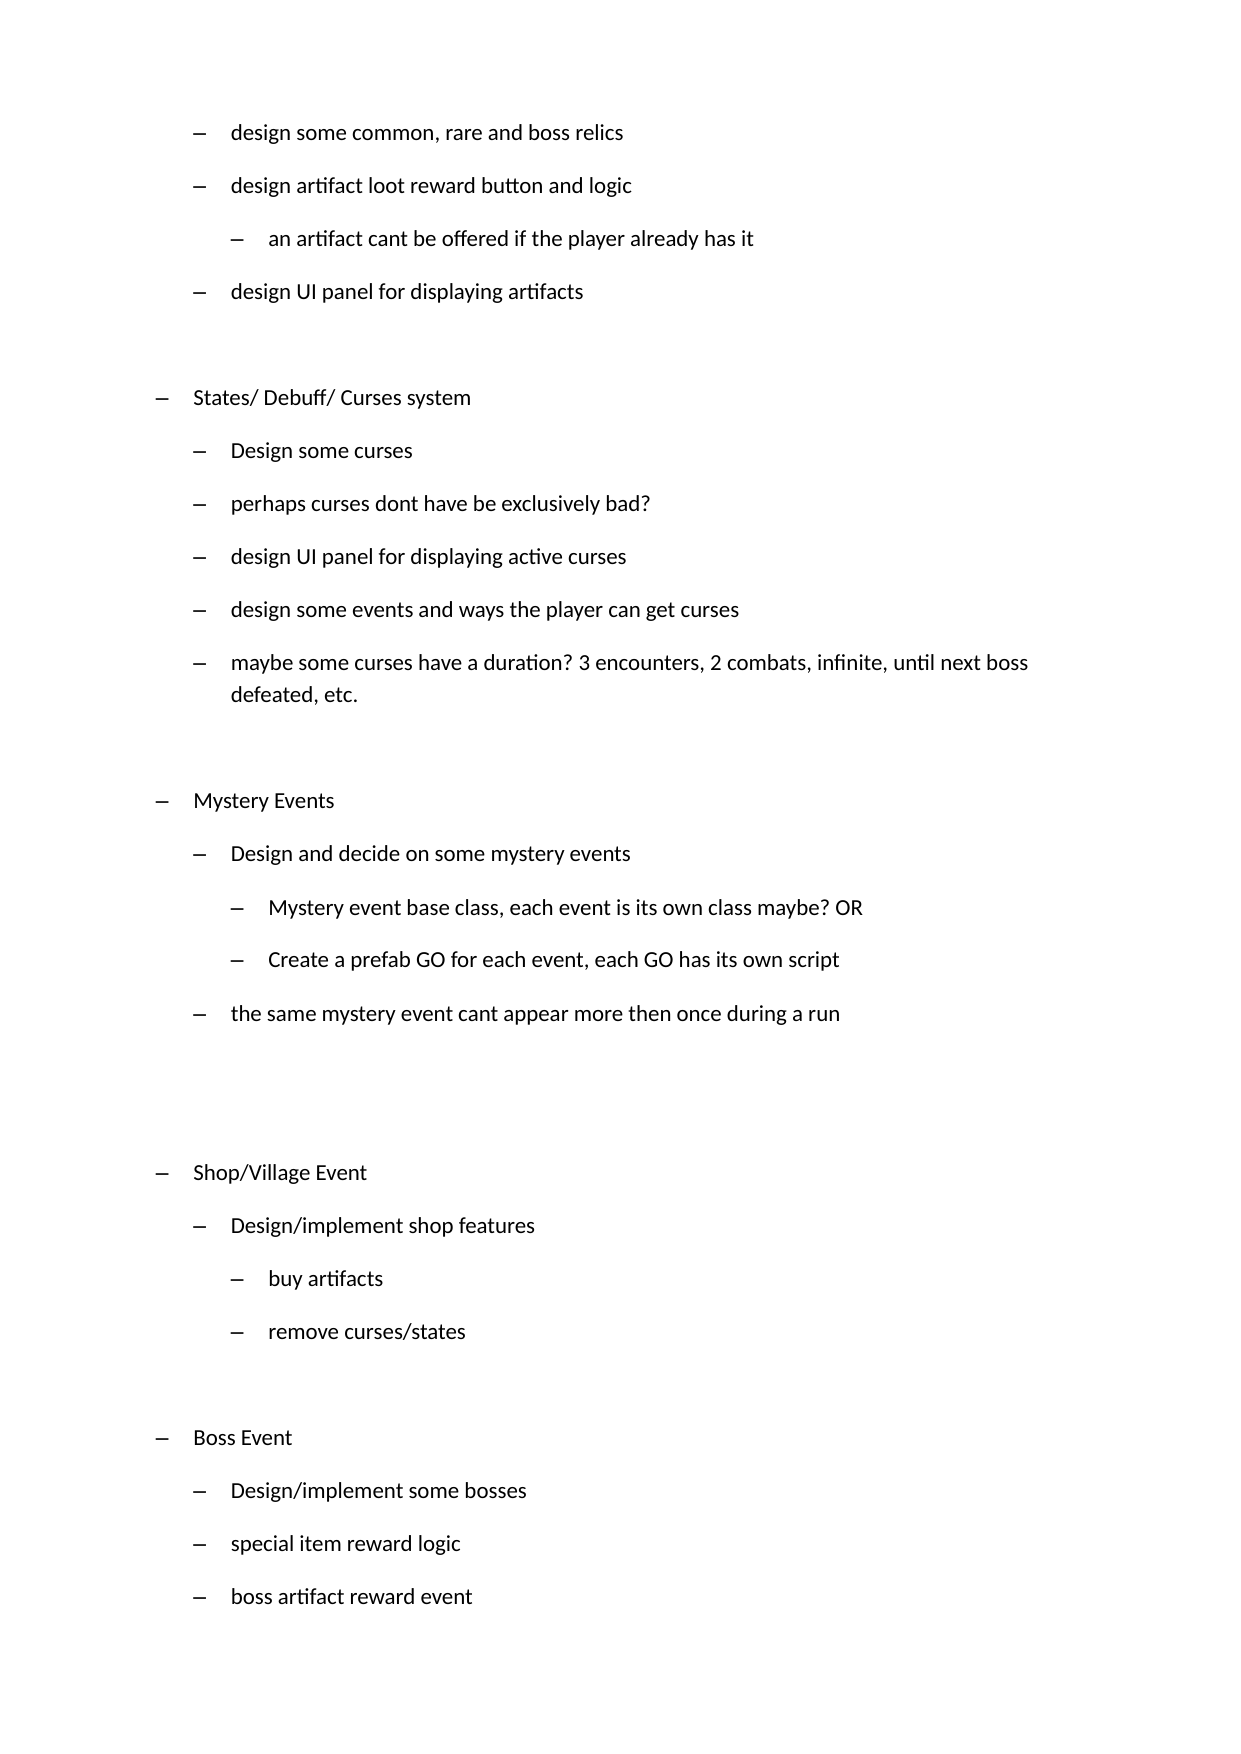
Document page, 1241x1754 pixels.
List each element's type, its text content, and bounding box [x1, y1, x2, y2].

list the same mystery event cant appear more then once during a run [193, 999, 1122, 1027]
list Mystery Events [156, 787, 1122, 814]
list design some common, rare and boss relics [193, 118, 1122, 146]
list maybe some curses have a duration? 3 encounters, 2 combats, infinite, until next boss defeated, etc. [193, 648, 1122, 708]
list States/ Debuff/ Curses system [156, 383, 1122, 411]
list buy artifacts [231, 1264, 1122, 1292]
list remove curses/states [231, 1317, 1122, 1345]
list Shop/Village Event [156, 1158, 1122, 1186]
list Design/implement shop features [193, 1211, 1122, 1239]
list special item reward logic [193, 1529, 1122, 1557]
list perhaps curses dont have be exclusively bad? [193, 489, 1122, 517]
list Mystery event base class, each event is its own class maybe? OR [231, 893, 1122, 921]
list design UI panel for displaying artifacts [193, 277, 1122, 305]
list Design/implement some bosses [193, 1476, 1122, 1504]
list boss artifact reward event [193, 1582, 1122, 1610]
list design UI panel for displaying active curses [193, 542, 1122, 570]
list Boss Event [156, 1423, 1122, 1451]
list an artifact cant be offered if the player already has it [231, 224, 1122, 252]
list design artifact loot reward button and logic [193, 171, 1122, 199]
list Design some curses [193, 436, 1122, 464]
list Create a prefab GO for each event, each GO has its own script [231, 946, 1122, 974]
list Design and decide on some mystery events [193, 839, 1122, 868]
list design some events and ways the player can get curses [193, 595, 1122, 623]
